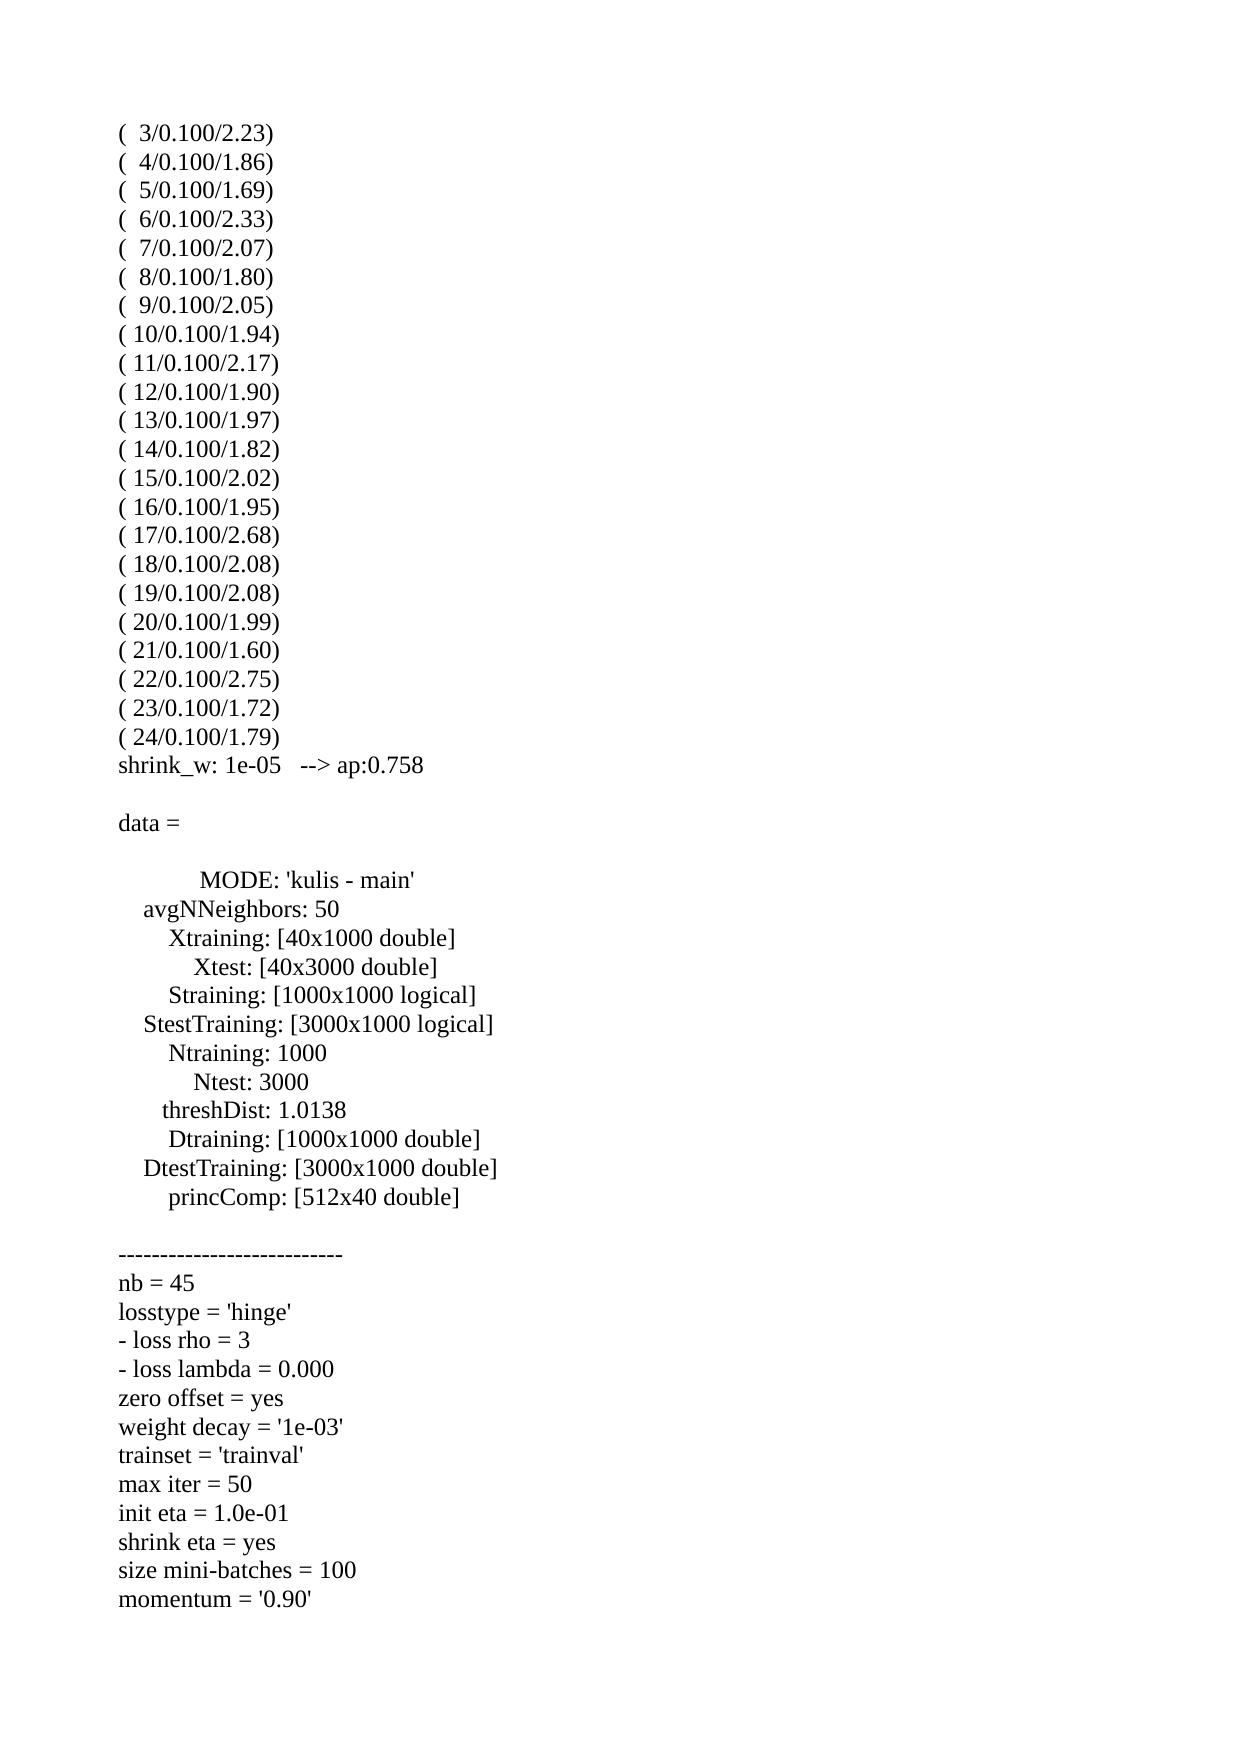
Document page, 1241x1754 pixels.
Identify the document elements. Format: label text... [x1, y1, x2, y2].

text ( 10/0.100/1.94) [118, 319, 1122, 348]
text ( 12/0.100/1.90) [118, 377, 1122, 406]
text ( 4/0.100/1.86) [118, 147, 1122, 176]
text momentum = '0.90' [118, 1584, 1122, 1613]
text nb = 45 [118, 1268, 1122, 1297]
text StestTraining: [3000x1000 logical] [118, 1009, 1122, 1038]
text data = [118, 808, 1122, 837]
text Ntest: 3000 [118, 1067, 1122, 1096]
text ( 15/0.100/2.02) [118, 463, 1122, 492]
text zero offset = yes [118, 1383, 1122, 1412]
text init eta = 1.0e-01 [118, 1498, 1122, 1527]
text avgNNeighbors: 50 [118, 894, 1122, 923]
text ( 23/0.100/1.72) [118, 693, 1122, 722]
text ( 21/0.100/1.60) [118, 636, 1122, 664]
text - loss lambda = 0.000 [118, 1354, 1122, 1383]
text ( 7/0.100/2.07) [118, 233, 1122, 262]
text ( 14/0.100/1.82) [118, 434, 1122, 463]
text ( 11/0.100/2.17) [118, 348, 1122, 377]
text MODE: 'kulis - main' [118, 866, 1122, 894]
text shrink eta = yes [118, 1527, 1122, 1556]
text ( 20/0.100/1.99) [118, 607, 1122, 636]
text ( 17/0.100/2.68) [118, 521, 1122, 549]
text princComp: [512x40 double] [118, 1182, 1122, 1211]
text max iter = 50 [118, 1469, 1122, 1498]
text weight decay = '1e-03' [118, 1412, 1122, 1441]
text ( 19/0.100/2.08) [118, 578, 1122, 607]
text ( 5/0.100/1.69) [118, 176, 1122, 204]
text ( 24/0.100/1.79) [118, 722, 1122, 751]
text size mini-batches = 100 [118, 1556, 1122, 1584]
text trainset = 'trainval' [118, 1441, 1122, 1469]
text Dtraining: [1000x1000 double] [118, 1124, 1122, 1153]
text Ntraining: 1000 [118, 1038, 1122, 1067]
text ( 8/0.100/1.80) [118, 262, 1122, 291]
text shrink_w: 1e-05 --> ap:0.758 [118, 751, 1122, 779]
text losstype = 'hinge' [118, 1297, 1122, 1326]
text - loss rho = 3 [118, 1326, 1122, 1354]
text ( 16/0.100/1.95) [118, 492, 1122, 521]
text Xtest: [40x3000 double] [118, 952, 1122, 981]
text ( 3/0.100/2.23) [118, 118, 1122, 147]
text Xtraining: [40x1000 double] [118, 923, 1122, 952]
text ( 13/0.100/1.97) [118, 406, 1122, 434]
text --------------------------- [118, 1239, 1122, 1268]
text DtestTraining: [3000x1000 double] [118, 1153, 1122, 1182]
text ( 22/0.100/2.75) [118, 664, 1122, 693]
text ( 9/0.100/2.05) [118, 291, 1122, 319]
text threshDist: 1.0138 [118, 1096, 1122, 1124]
text Straining: [1000x1000 logical] [118, 981, 1122, 1009]
text ( 18/0.100/2.08) [118, 549, 1122, 578]
text ( 6/0.100/2.33) [118, 204, 1122, 233]
